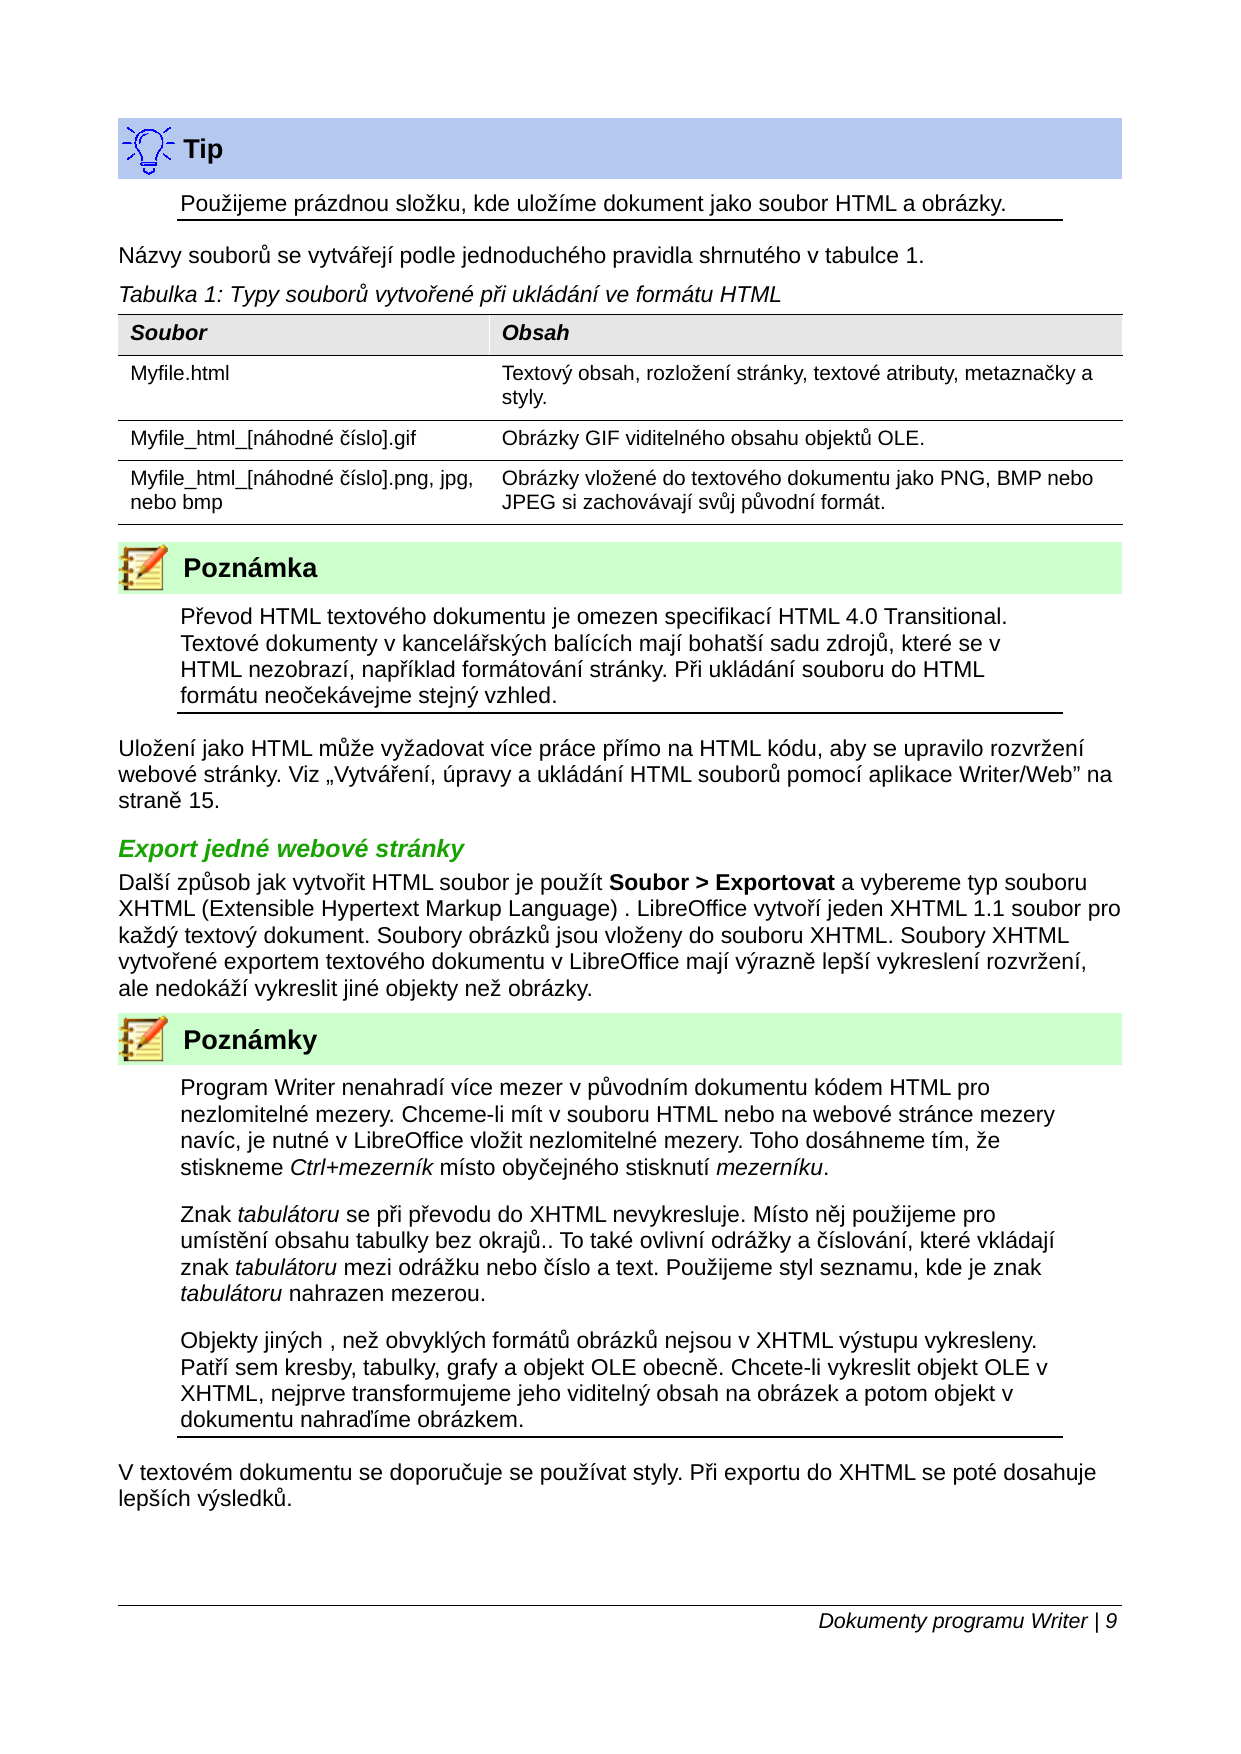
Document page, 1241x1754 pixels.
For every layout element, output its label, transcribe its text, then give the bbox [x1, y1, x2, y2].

picture [119, 119, 179, 179]
text Názvy souborů se vytvářejí podle jednoduchého pravidla shrnutého v tabulce 1. [118, 242, 1122, 269]
table_cell Myfile_html_[náhodné číslo].gif [118, 421, 489, 460]
text Znak tabulátoru se při převodu do XHTML nevykresluje. Místo něj použijeme pro umístění obsahu tabulky bez okrajů.. To také ovlivní odrážky a číslování, které vkládají znak tabulátoru mezi odrážku nebo číslo a text. Použijeme styl seznamu, kde je znak tabulátoru nahrazen mezerou. [177, 1198, 1063, 1306]
table_header Obsah [490, 315, 1122, 355]
text Další způsob jak vytvořit HTML soubor je použít Soubor > Exportovat a vybereme typ souboru XHTML (Extensible Hypertext Markup Language) . LibreOffice vytvoří jeden XHTML 1.1 soubor pro každý textový dokument. Soubory obrázků jsou vloženy do souboru XHTML. Soubory XHTML vytvořené exportem textového dokumentu v LibreOffice mají výrazně lepší vykreslení rozvržení, ale nedokáží vykreslit jiné objekty než obrázky. [118, 869, 1122, 1001]
table_cell Textový obsah, rozložení stránky, textové atributy, metaznačky a styly. [490, 356, 1122, 419]
picture [119, 543, 170, 594]
table_header Soubor [118, 315, 489, 355]
table_cell Myfile.html [118, 356, 489, 419]
subtitle Poznámka [118, 550, 1122, 590]
text Převod HTML textového dokumentu je omezen specifikací HTML 4.0 Transitional. Textové dokumenty v kancelářských balících mají bohatší sadu zdrojů, které se v HTML nezobrazí, například formátování stránky. Při ukládání souboru do HTML formátu neočekávejme stejný vzhled. [177, 600, 1063, 712]
table_cell Myfile_html_[náhodné číslo].png, jpg, nebo bmp [118, 461, 489, 524]
table_cell Obrázky vložené do textového dokumentu jako PNG, BMP nebo JPEG si zachovávají svůj původní formát. [490, 461, 1122, 524]
table_cell Obrázky GIF viditelného obsahu objektů OLE. [490, 421, 1122, 460]
text Uložení jako HTML může vyžadovat více práce přímo na HTML kódu, aby se upravilo rozvržení webové stránky. Viz „Vytváření, úpravy a ukládání HTML souborů pomocí aplikace Writer/Web” na straně 14. [118, 735, 1122, 814]
subtitle Export jedné webové stránky [118, 834, 1122, 863]
text Tabulka 1: Typy souborů vytvořené při ukládání ve formátu HTML [118, 281, 1122, 307]
text Objekty jiných , než obvyklých formátů obrázků nejsou v XHTML výstupu vykresleny. Patří sem kresby, tabulky, grafy a objekt OLE obecně. Chcete-li vykreslit objekt OLE v XHTML, nejprve transformujeme jeho viditelný obsah na obrázek a potom objekt v dokumentu nahraďíme obrázkem. [177, 1324, 1063, 1436]
subtitle Tip [118, 130, 1122, 171]
text V textovém dokumentu se doporučuje se používat styly. Při exportu do XHTML se poté dosahuje lepších výsledků. [118, 1459, 1122, 1512]
subtitle Poznámky [118, 1021, 1122, 1061]
text Program Writer nenahradí více mezer v původním dokumentu kódem HTML pro nezlomitelné mezery. Chceme-li mít v souboru HTML nebo na webové stránce mezery navíc, je nutné v LibreOffice vložit nezlomitelné mezery. Toho dosáhneme tím, že stiskneme Ctrl+mezerník místo obyčejného stisknutí mezerníku. [177, 1071, 1063, 1180]
text Použijeme prázdnou složku, kde uložíme dokument jako soubor HTML a obrázky. [177, 187, 1063, 219]
picture [119, 1014, 170, 1065]
